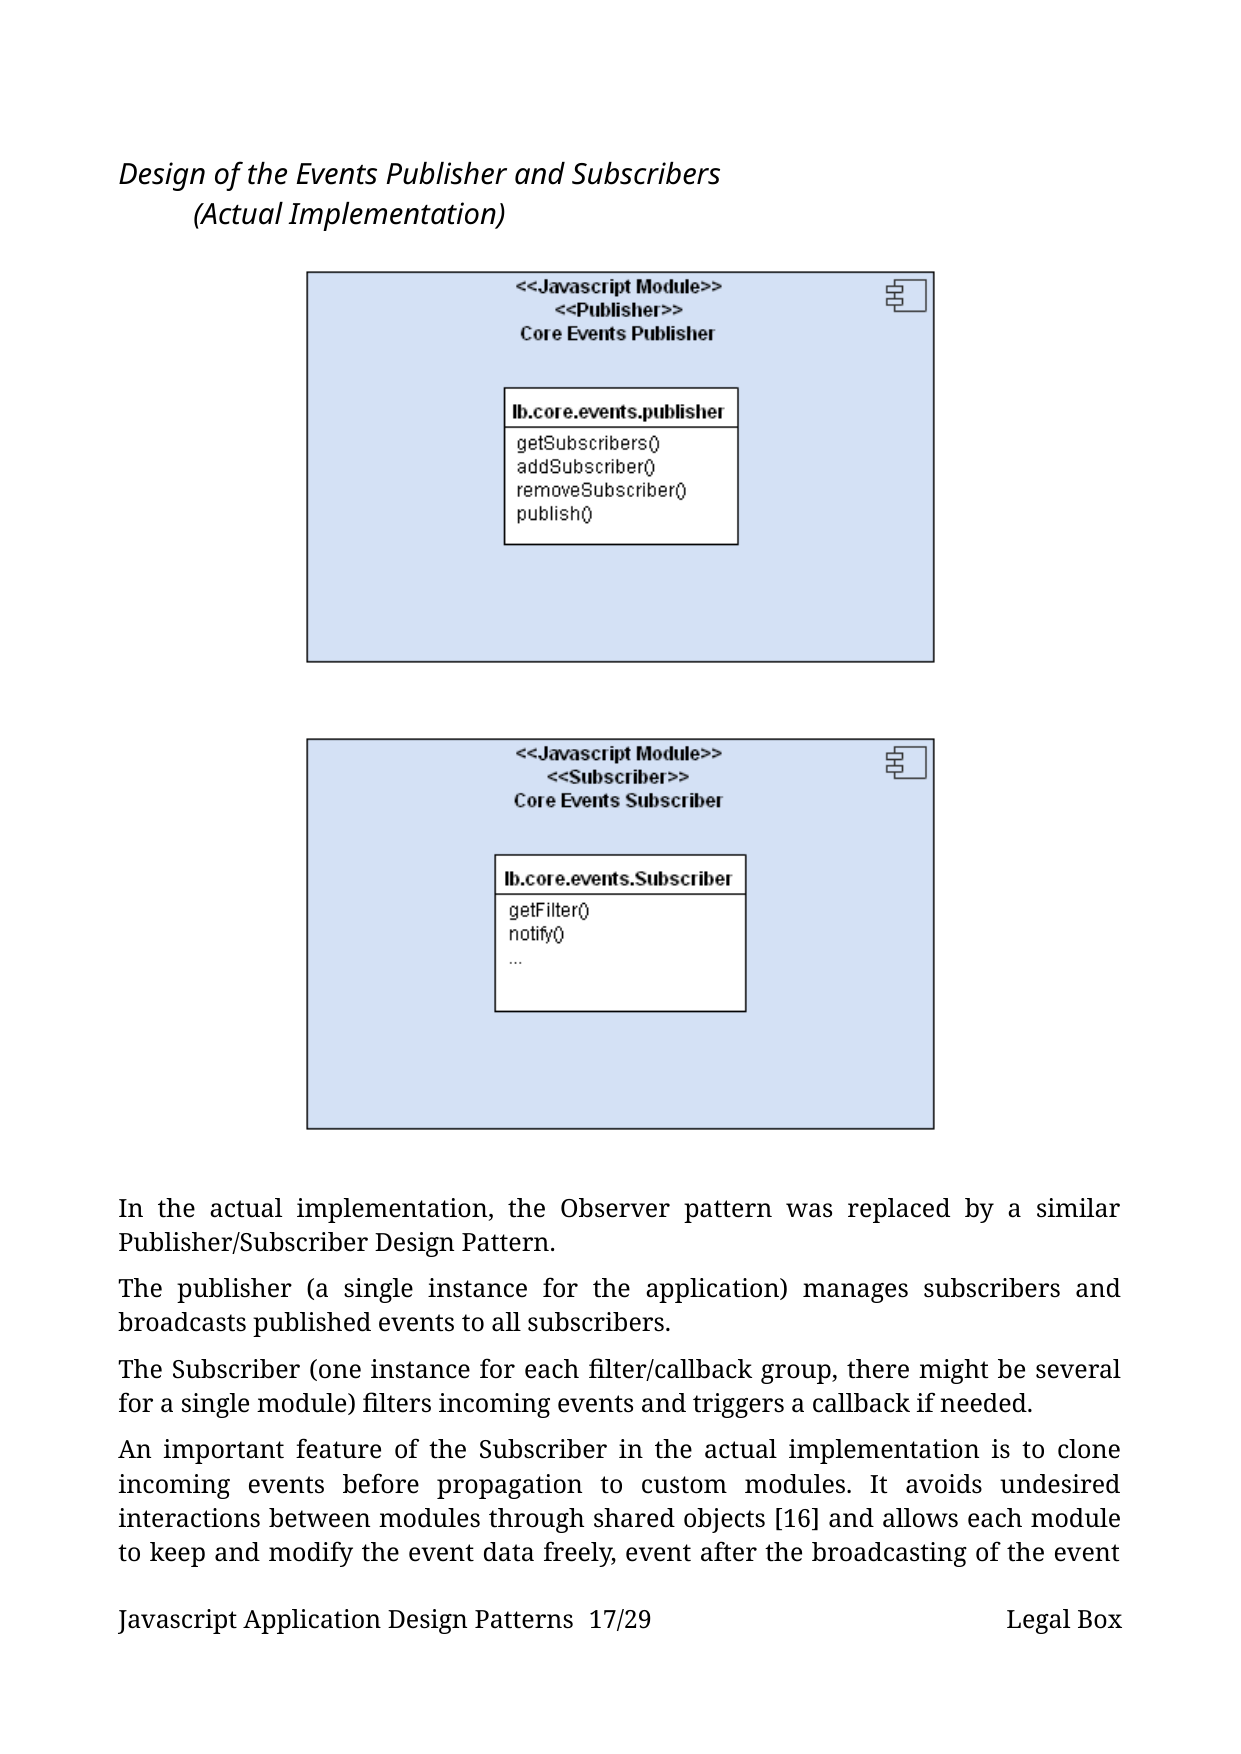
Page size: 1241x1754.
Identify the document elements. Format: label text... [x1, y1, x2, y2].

text In the actual implementation, the Observer pattern was replaced by a similar Publisher/Subscriber Design Pattern. [118, 1190, 1122, 1258]
text An important feature of the Subscriber in the actual implementation is to clone incoming events before propagation to custom modules. It avoids undesired interactions between modules through shared objects [16] and allows each module to keep and modify the event data freely, event after the broadcasting of the event [118, 1432, 1122, 1568]
text The Subscriber (one instance for each filter/callback group, there might be several for a single module) filters incoming events and triggers a callback if needed. [118, 1352, 1122, 1420]
subtitle Design of the Events Publisher and Subscribers (Actual Implementation) [118, 153, 1122, 233]
picture [292, 256, 949, 677]
text The publisher (a single instance for the application) manages subscribers and broadcasts published events to all subscribers. [118, 1271, 1122, 1339]
picture [292, 723, 949, 1144]
